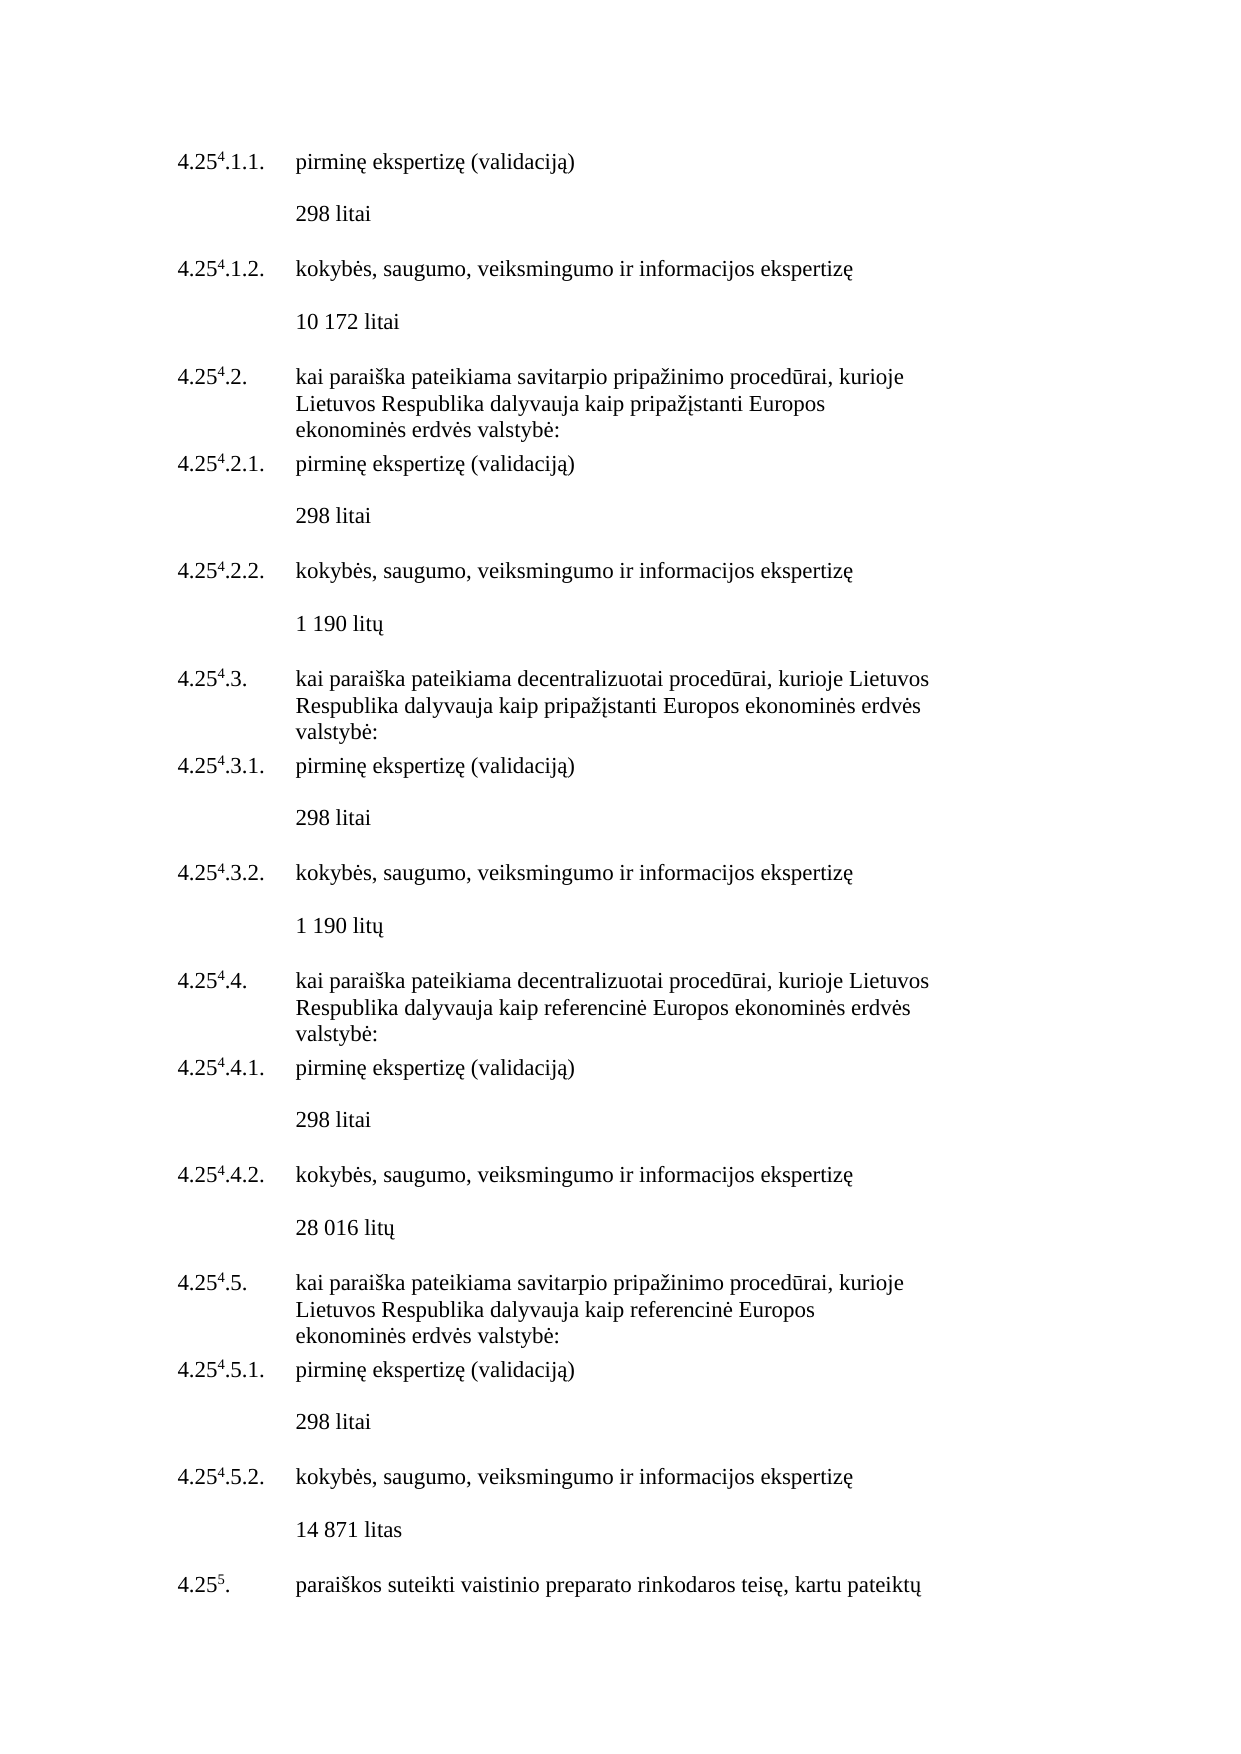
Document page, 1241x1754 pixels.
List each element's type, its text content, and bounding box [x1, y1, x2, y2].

text 4.254.1.2. kokybės, saugumo, veiksmingumo ir informacijos ekspertizę 10 172 litai [177, 256, 930, 334]
text 4.254.5.2. kokybės, saugumo, veiksmingumo ir informacijos ekspertizę 14 871 litas [177, 1463, 930, 1542]
text ekonominės erdvės valstybė: [177, 416, 930, 442]
text 4.254.2.2. kokybės, saugumo, veiksmingumo ir informacijos ekspertizę 1 190 litų [177, 557, 930, 637]
text 4.254.1.1. pirminę ekspertizę (validaciją) 298 litai [177, 148, 930, 227]
text Lietuvos Respublika dalyvauja kaip referencinė Europos [177, 1296, 930, 1322]
text Respublika dalyvauja kaip referencinė Europos ekonominės erdvės [177, 994, 930, 1020]
text 4.254.4.2. kokybės, saugumo, veiksmingumo ir informacijos ekspertizę 28 016 litų [177, 1161, 930, 1241]
text 4.254.2.1. pirminę ekspertizę (validaciją) 298 litai [177, 450, 930, 529]
text Lietuvos Respublika dalyvauja kaip pripažįstanti Europos [177, 390, 930, 416]
text 4.254.5. kai paraiška pateikiama savitarpio pripažinimo procedūrai, kurioje [177, 1269, 930, 1296]
text 4.254.3. kai paraiška pateikiama decentralizuotai procedūrai, kurioje Lietuvos [177, 665, 930, 692]
text 4.254.4.1. pirminę ekspertizę (validaciją) 298 litai [177, 1054, 930, 1133]
text Respublika dalyvauja kaip pripažįstanti Europos ekonominės erdvės [177, 692, 930, 718]
text 4.254.3.1. pirminę ekspertizę (validaciją) 298 litai [177, 752, 930, 831]
text valstybė: [177, 718, 930, 744]
text valstybė: [177, 1020, 930, 1046]
text 4.254.2. kai paraiška pateikiama savitarpio pripažinimo procedūrai, kurioje [177, 363, 930, 390]
text 4.255. paraiškos suteikti vaistinio preparato rinkodaros teisę, kartu pateiktų [177, 1571, 930, 1598]
text ekonominės erdvės valstybė: [177, 1322, 930, 1348]
text 4.254.5.1. pirminę ekspertizę (validaciją) 298 litai [177, 1356, 930, 1435]
text 4.254.3.2. kokybės, saugumo, veiksmingumo ir informacijos ekspertizę 1 190 litų [177, 859, 930, 938]
text 4.254.4. kai paraiška pateikiama decentralizuotai procedūrai, kurioje Lietuvos [177, 967, 930, 994]
